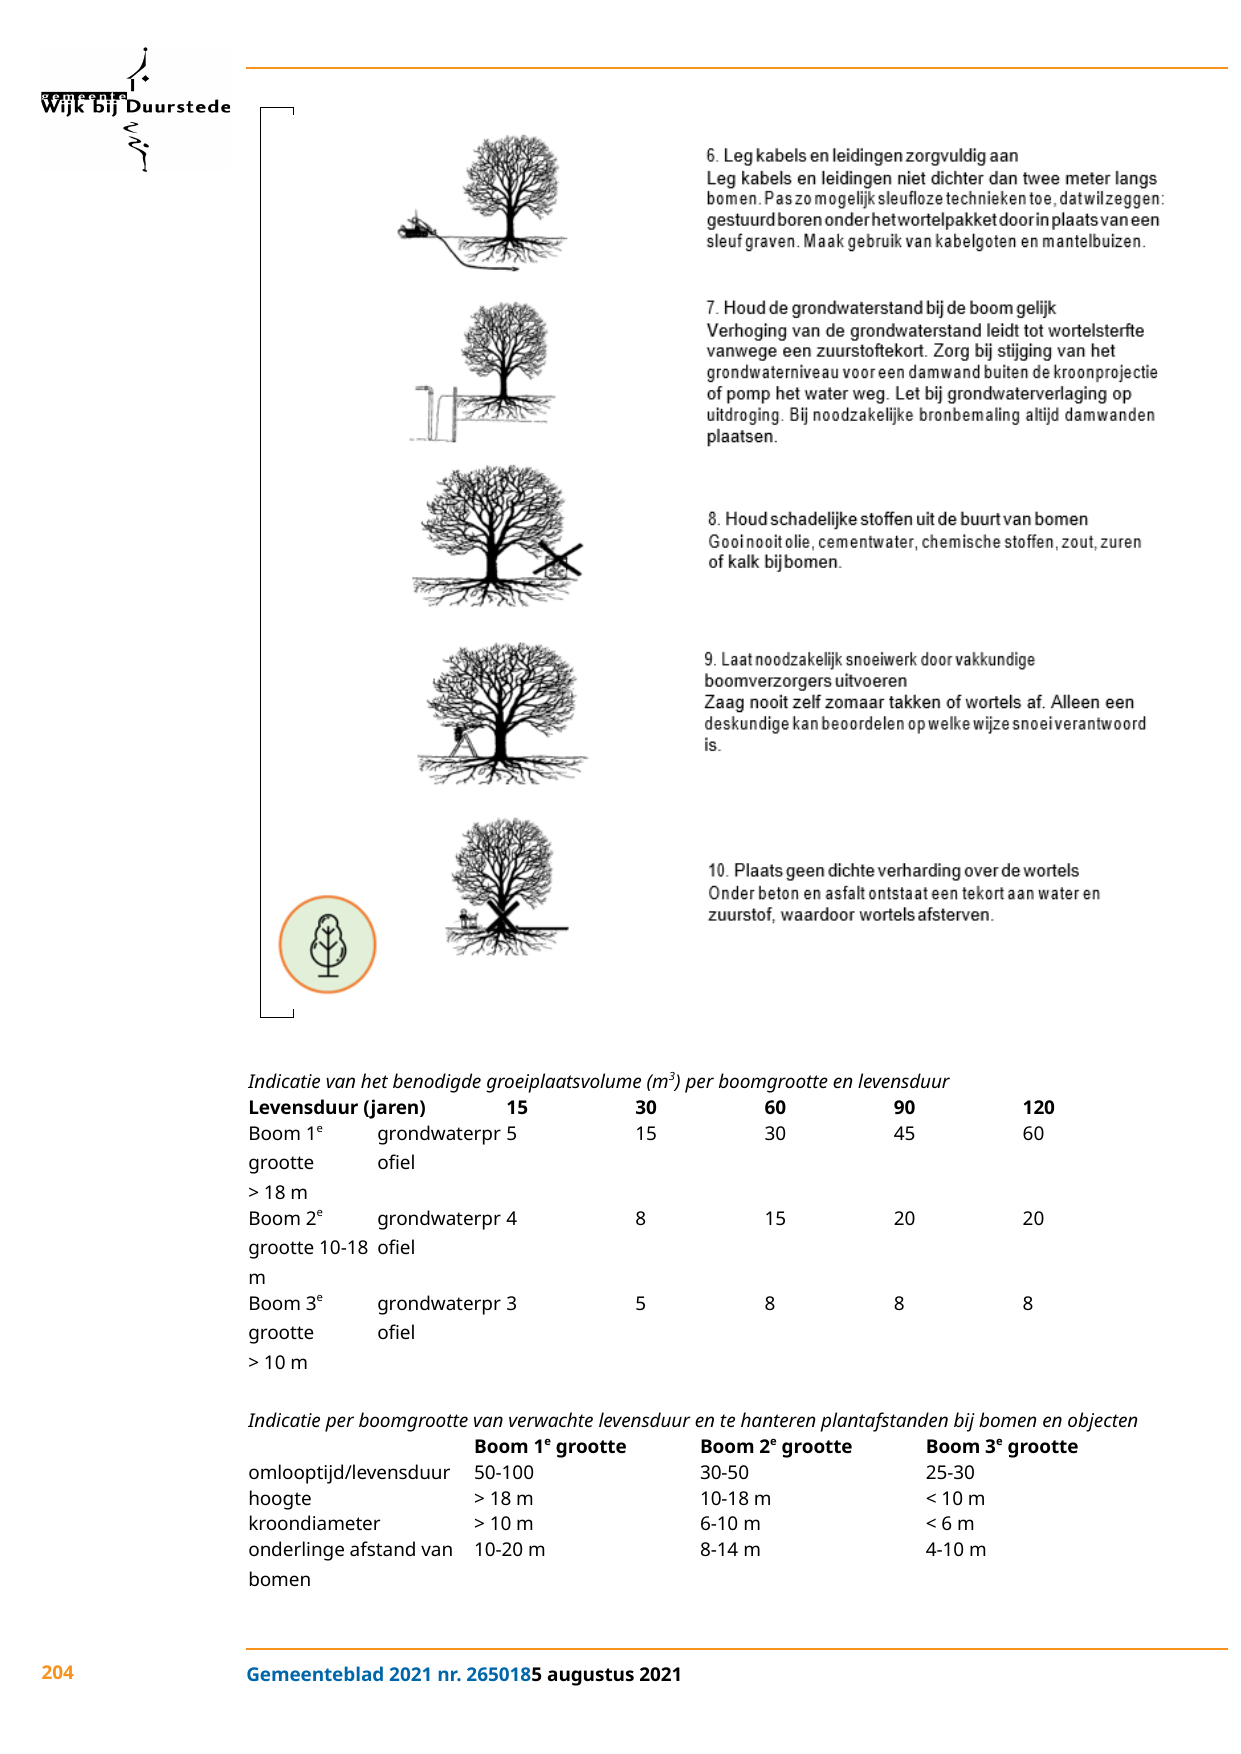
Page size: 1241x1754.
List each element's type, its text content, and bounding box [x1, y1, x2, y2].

table_cell 3 [506, 1290, 635, 1374]
table_cell 8-14 m [700, 1536, 926, 1591]
table_cell Levensduur (jaren) [248, 1094, 506, 1120]
table_cell 50-100 [474, 1459, 700, 1485]
table_cell 20 [1023, 1205, 1152, 1290]
table_cell Boom 3e grootte > 10 m [248, 1290, 377, 1374]
table_cell 20 [894, 1205, 1022, 1290]
table_cell 15 [506, 1094, 635, 1120]
table_cell 4 [506, 1205, 635, 1290]
table_cell 8 [1023, 1290, 1152, 1374]
table_cell grondwaterprofiel [377, 1205, 506, 1290]
table_cell grondwaterprofiel [377, 1120, 506, 1205]
table_cell 10-20 m [474, 1536, 700, 1591]
table_cell Boom 2e grootte 10-18 m [248, 1205, 377, 1290]
table_cell kroondiameter [248, 1510, 474, 1536]
table_cell Boom 2e grootte [700, 1433, 926, 1459]
table_cell 45 [894, 1120, 1022, 1205]
table_cell 4-10 m [926, 1536, 1152, 1591]
table_cell onderlinge afstand van bomen [248, 1536, 474, 1591]
table_cell 5 [506, 1120, 635, 1205]
table_cell < 10 m [926, 1485, 1152, 1510]
table_cell < 6 m [926, 1510, 1152, 1536]
table_cell 15 [635, 1120, 764, 1205]
table_cell 8 [764, 1290, 893, 1374]
table_cell 6-10 m [700, 1510, 926, 1536]
table_cell > 18 m [474, 1485, 700, 1510]
table_cell 8 [635, 1205, 764, 1290]
table_cell 10-18 m [700, 1485, 926, 1510]
table_header Indicatie van het benodigde groeiplaatsvolume (m3) per boomgrootte en levensduur [248, 1069, 1152, 1094]
table_cell grondwaterprofiel [377, 1290, 506, 1374]
table_cell Boom 1e grootte [474, 1433, 700, 1459]
table_cell 30 [764, 1120, 893, 1205]
picture [268, 115, 1173, 1009]
table_header Indicatie per boomgrootte van verwachte levensduur en te hanteren plantafstanden bij bomen en objecten [248, 1408, 1152, 1433]
table_cell 60 [1023, 1120, 1152, 1205]
table_cell omlooptijd/levensduur [248, 1459, 474, 1485]
table_cell 30 [635, 1094, 764, 1120]
table_cell > 10 m [474, 1510, 700, 1536]
table_cell 8 [894, 1290, 1022, 1374]
table_cell 5 [635, 1290, 764, 1374]
table_cell 30-50 [700, 1459, 926, 1485]
table_cell 25-30 [926, 1459, 1152, 1485]
table_cell Boom 1e grootte > 18 m [248, 1120, 377, 1205]
table_cell 15 [764, 1205, 893, 1290]
table_cell 90 [894, 1094, 1022, 1120]
table_cell Boom 3e grootte [926, 1433, 1152, 1459]
table_cell hoogte [248, 1485, 474, 1510]
table_cell [248, 1433, 474, 1459]
table_cell 120 [1023, 1094, 1152, 1120]
table_cell 60 [764, 1094, 893, 1120]
picture [41, 47, 231, 172]
